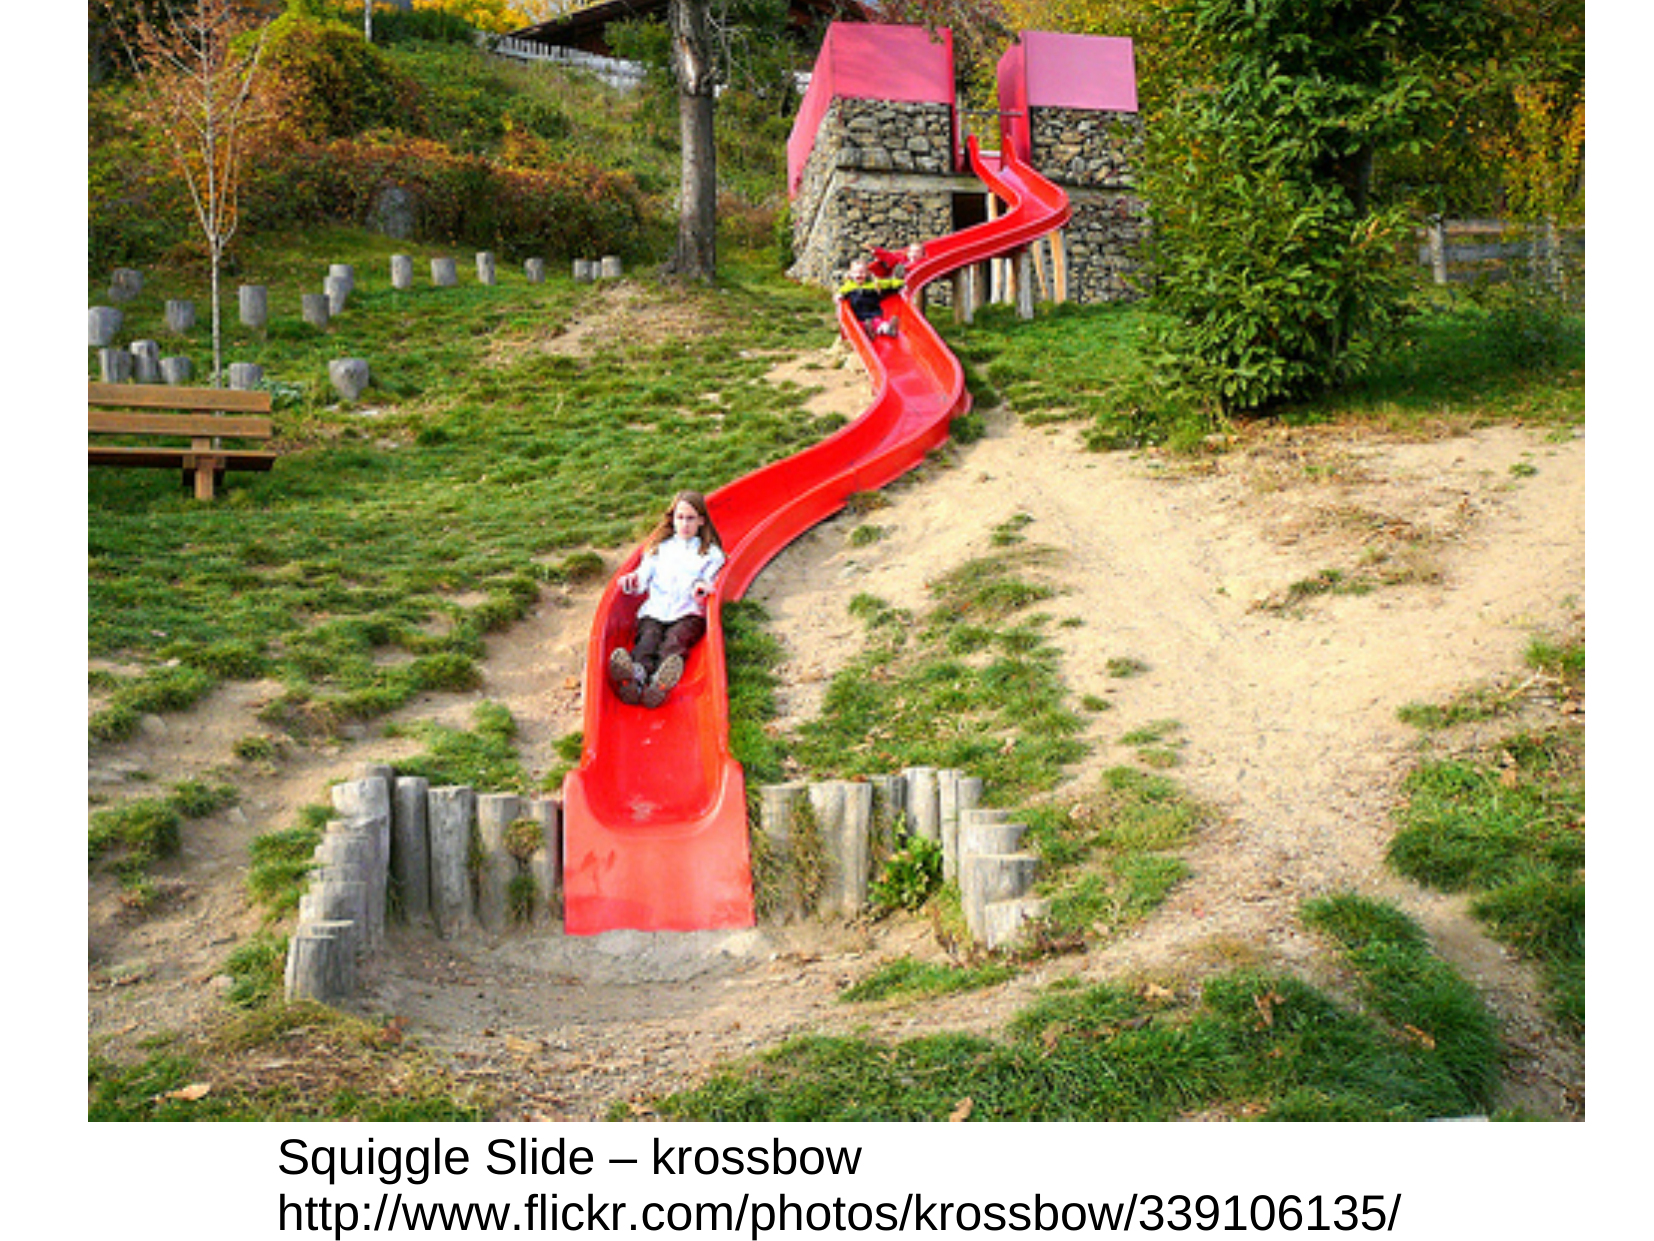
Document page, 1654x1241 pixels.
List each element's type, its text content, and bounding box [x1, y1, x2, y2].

text_box Squiggle Slide – krossbow http://www.flickr.com/photos/krossbow/339106135/ [262, 1122, 1418, 1241]
picture [88, 0, 1585, 1123]
